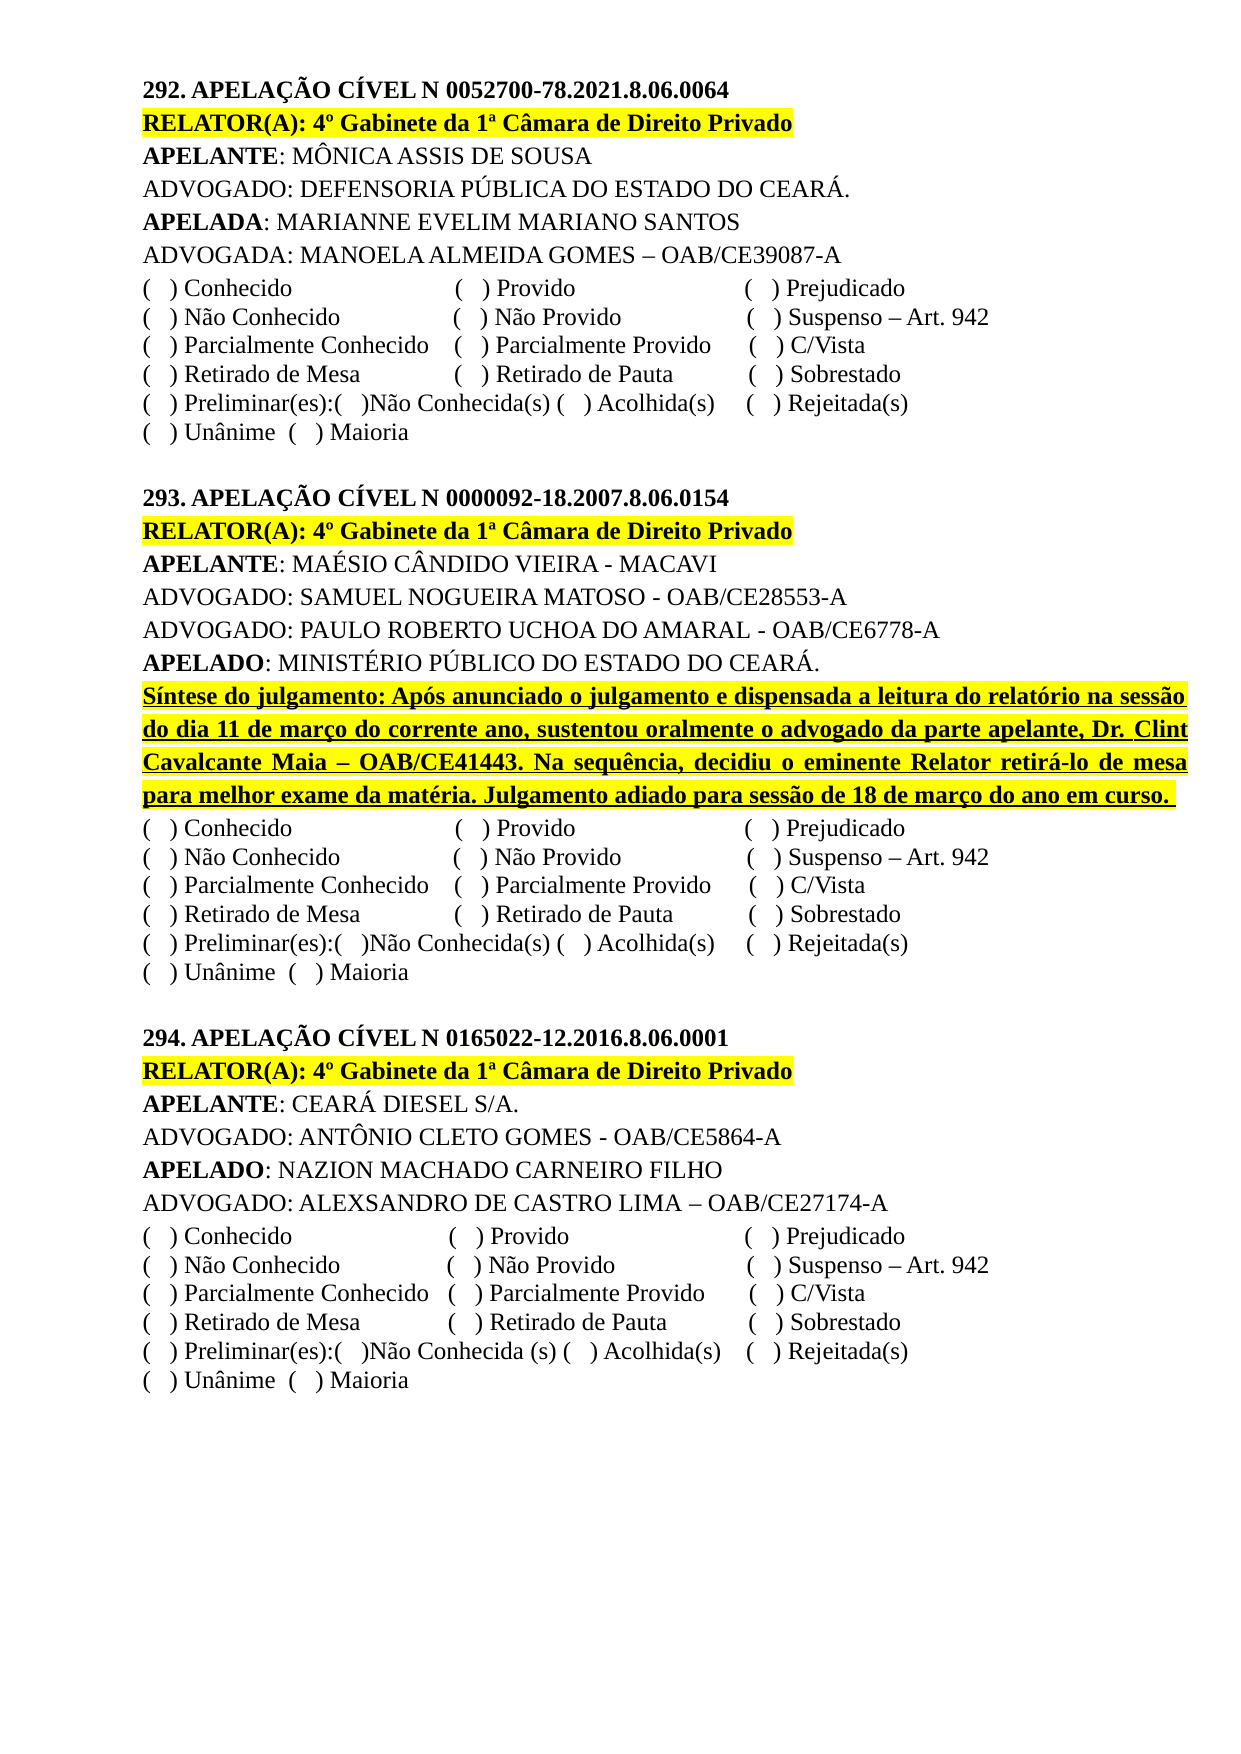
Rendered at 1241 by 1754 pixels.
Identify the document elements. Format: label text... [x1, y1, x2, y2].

text Síntese do julgamento: Após anunciado o julgamento e dispensada a leitura do relatório na sessão do dia 11 de março do corrente ano, sustentou oralmente o advogado da parte apelante, Dr. Clint [142, 681, 1188, 739]
text ( ) Preliminar(es):( )Não Conhecida (s) ( ) Acolhida(s) ( ) Rejeitada(s) [142, 1336, 1158, 1365]
text ( ) Não Conhecido ( ) Não Provido ( ) Suspenso – Art. 942 [142, 302, 1158, 331]
text Cavalcante Maia – OAB/CE41443. Na sequência, decidiu o eminente Relator retirá-lo de mesa [142, 740, 1188, 772]
text ( ) Retirado de Mesa ( ) Retirado de Pauta ( ) Sobrestado [142, 899, 1158, 928]
text para melhor exame da matéria. Julgamento adiado para sessão de 18 de março do ano em curso. [142, 773, 1188, 809]
text 292. APELAÇÃO CÍVEL N 0052700-78.2021.8.06.0064 RELATOR(A): 4º Gabinete da 1ª Câmara de Direito Privado APELANTE: MÔNICA ASSIS DE SOUSA [142, 75, 1188, 170]
text ( ) Preliminar(es):( )Não Conhecida(s) ( ) Acolhida(s) ( ) Rejeitada(s) [142, 928, 1158, 957]
text ( ) Unânime ( ) Maioria [142, 957, 1188, 986]
text 294. APELAÇÃO CÍVEL N 0165022-12.2016.8.06.0001 RELATOR(A): 4º Gabinete da 1ª Câmara de Direito Privado APELANTE: CEARÁ DIESEL S/A. ADVOGADO: ANTÔNIO CLETO GOMES - OAB/CE5864-A APELADO: NAZION MACHADO CARNEIRO FILHO ADVOGADO: ALEXSANDRO DE CASTRO LIMA – OAB/CE27174-A [142, 1023, 1188, 1217]
text ( ) Não Conhecido ( ) Não Provido ( ) Suspenso – Art. 942 [142, 1250, 1158, 1278]
text ( ) Conhecido ( ) Provido ( ) Prejudicado [142, 273, 1141, 302]
text ( ) Retirado de Mesa ( ) Retirado de Pauta ( ) Sobrestado [142, 1307, 1158, 1336]
text ( ) Parcialmente Conhecido ( ) Parcialmente Provido ( ) C/Vista [142, 331, 1158, 359]
text ( ) Preliminar(es):( )Não Conhecida(s) ( ) Acolhida(s) ( ) Rejeitada(s) [142, 388, 1158, 417]
text ( ) Unânime ( ) Maioria [142, 1365, 1188, 1393]
text ( ) Unânime ( ) Maioria [142, 417, 1188, 446]
text ADVOGADO: DEFENSORIA PÚBLICA DO ESTADO DO CEARÁ. APELADA: MARIANNE EVELIM MARIANO SANTOS ADVOGADA: MANOELA ALMEIDA GOMES – OAB/CE39087-A [142, 174, 1188, 269]
text ( ) Parcialmente Conhecido ( ) Parcialmente Provido ( ) C/Vista [142, 871, 1158, 899]
text 293. APELAÇÃO CÍVEL N 0000092-18.2007.8.06.0154 RELATOR(A): 4º Gabinete da 1ª Câmara de Direito Privado APELANTE: MAÉSIO CÂNDIDO VIEIRA - MACAVI ADVOGADO: SAMUEL NOGUEIRA MATOSO - OAB/CE28553-A ADVOGADO: PAULO ROBERTO UCHOA DO AMARAL - OAB/CE6778-A APELADO: MINISTÉRIO PÚBLICO DO ESTADO DO CEARÁ. [142, 483, 1188, 677]
text ( ) Conhecido ( ) Provido ( ) Prejudicado [142, 813, 1141, 842]
text ( ) Retirado de Mesa ( ) Retirado de Pauta ( ) Sobrestado [142, 359, 1158, 388]
text ( ) Parcialmente Conhecido ( ) Parcialmente Provido ( ) C/Vista [142, 1278, 1158, 1307]
text ( ) Conhecido ( ) Provido ( ) Prejudicado [142, 1221, 1141, 1250]
text ( ) Não Conhecido ( ) Não Provido ( ) Suspenso – Art. 942 [142, 842, 1158, 871]
